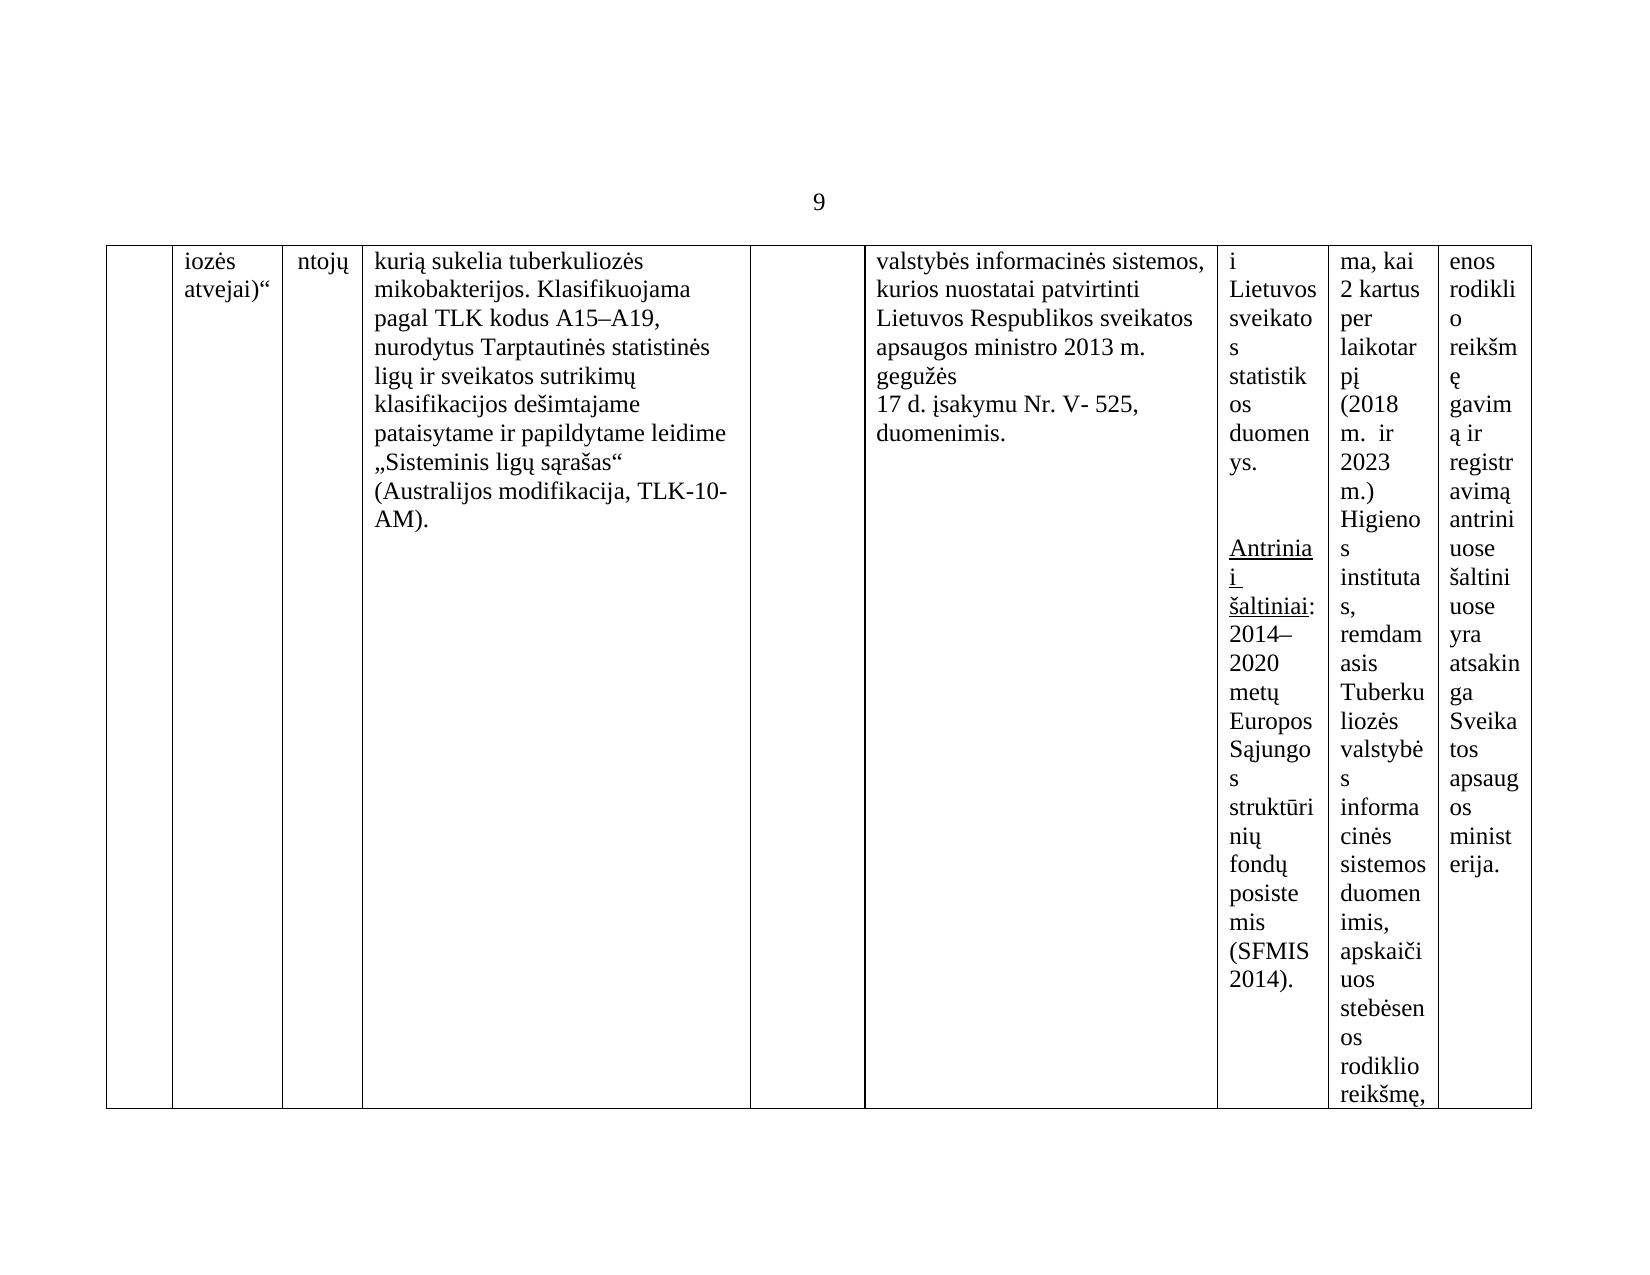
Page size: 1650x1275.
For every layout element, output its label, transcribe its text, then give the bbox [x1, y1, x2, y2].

table_cell i Lietuvos sveikatos statistikos duomenys. Antriniai šaltiniai: 2014–2020 metų Europos Sąjungos struktūrinių fondų posistemis (SFMIS2014). [1218, 246, 1328, 1108]
table_cell enos rodiklio reikšmę gavimą ir registravimą antriniuose šaltiniuose yra atsakinga Sveikatos apsaugos ministerija. [1439, 246, 1531, 1108]
table_cell ma, kai 2 kartus per laikotarpį (2018 m. ir 2023 m.) Higienos institutas, remdamasis Tuberkuliozės valstybės informacinės sistemos duomenimis, apskaičiuos stebėsenos rodiklio reikšmę, [1329, 246, 1438, 1108]
table_cell valstybės informacinės sistemos, kurios nuostatai patvirtinti Lietuvos Respublikos sveikatos apsaugos ministro 2013 m. gegužės 17 d. įsakymu Nr. V- 525, duomenimis. [866, 246, 1217, 1108]
table_cell ntojų [283, 246, 362, 1108]
table_cell iozės atvejai)“ [173, 246, 282, 1108]
table_cell [751, 246, 864, 1108]
table_cell kurią sukelia tuberkuliozės mikobakterijos. Klasifikuojama pagal TLK kodus A15–A19, nurodytus Tarptautinės statistinės ligų ir sveikatos sutrikimų klasifikacijos dešimtajame pataisytame ir papildytame leidime „Sisteminis ligų sąrašas“ (Australijos modifikacija, TLK-10-AM). [363, 246, 750, 1108]
table_cell [107, 246, 172, 1108]
